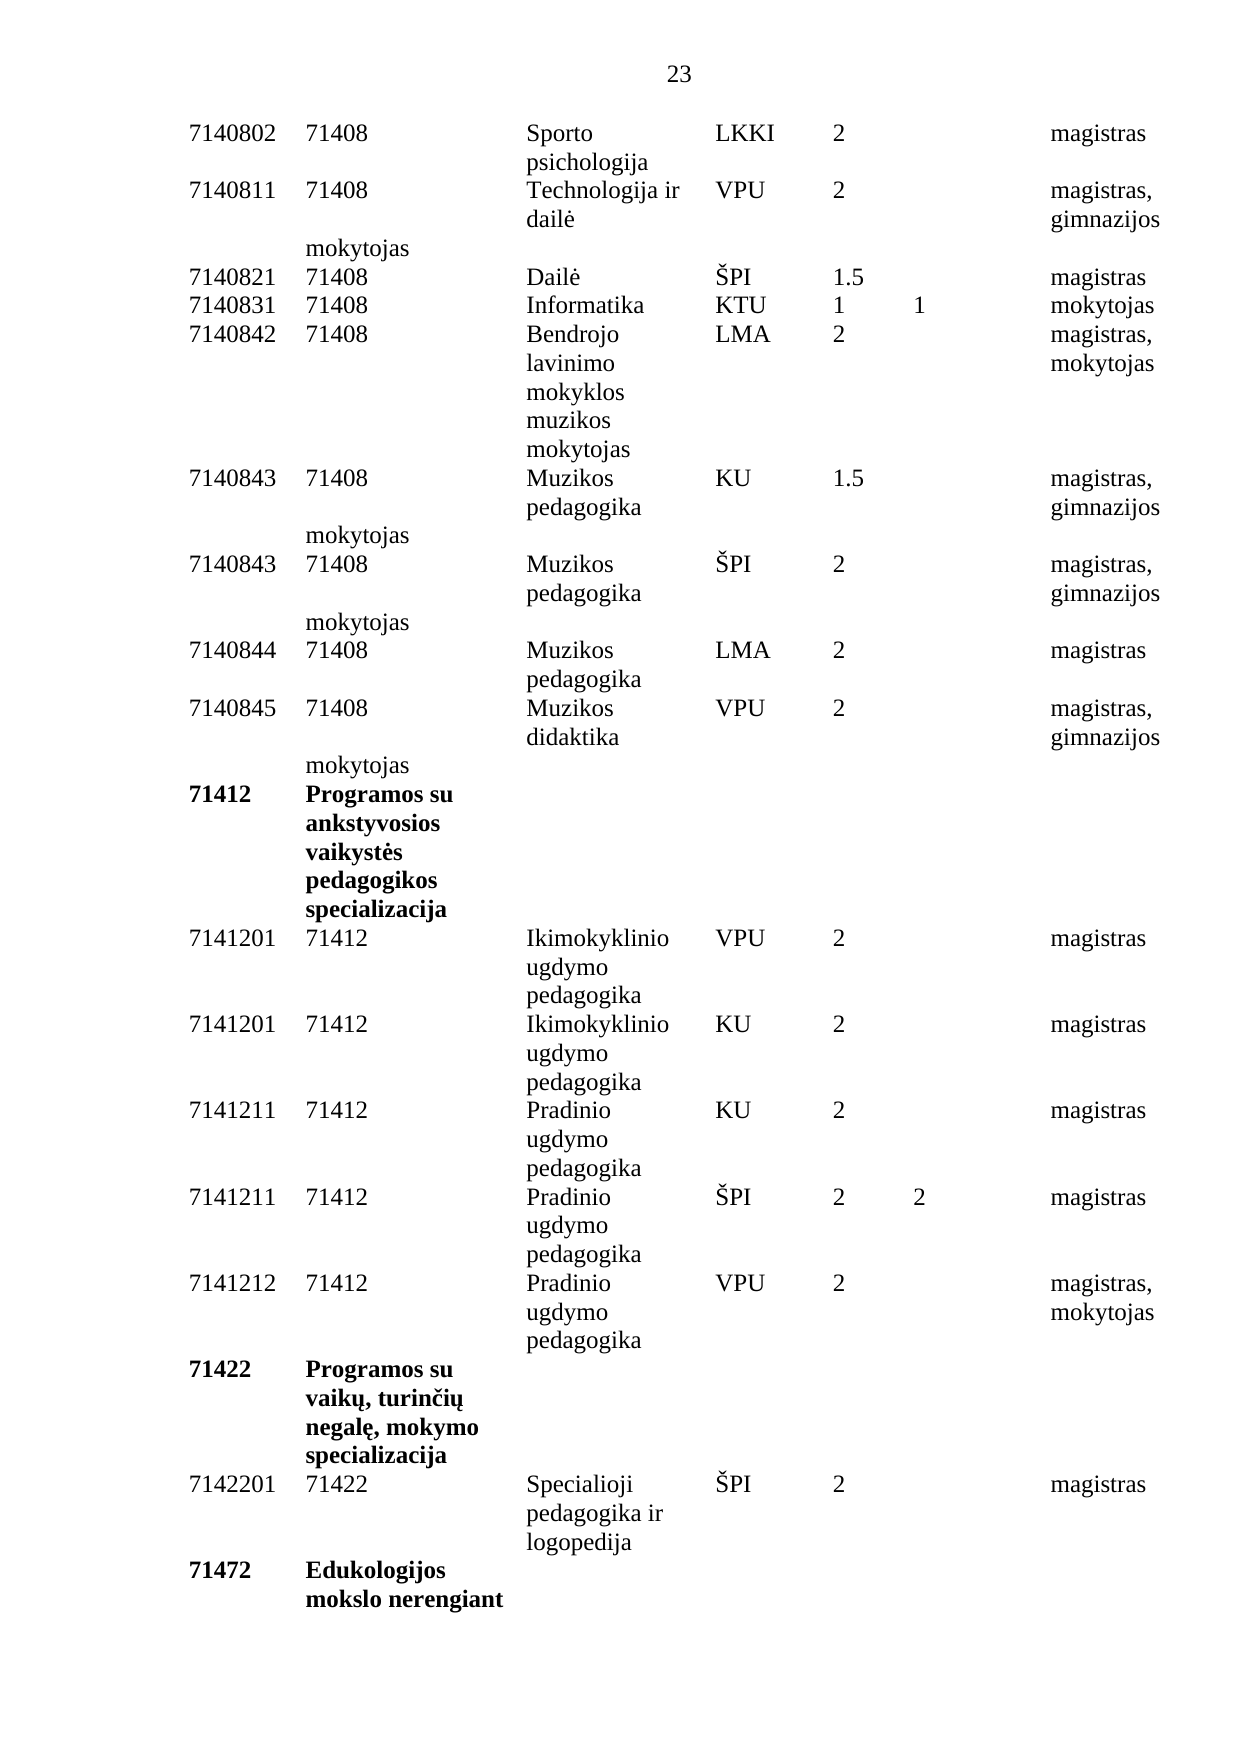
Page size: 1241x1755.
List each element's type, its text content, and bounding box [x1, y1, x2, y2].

table_cell 7140843 [177, 463, 294, 521]
table_cell 2 [821, 1009, 902, 1096]
table_cell [704, 779, 821, 923]
table_cell [1197, 779, 1202, 923]
table_cell 2 [821, 319, 902, 463]
table_cell [1197, 1556, 1202, 1613]
table_cell [704, 233, 821, 262]
table_cell 2 [902, 1182, 973, 1268]
table_cell 7141211 [177, 1096, 294, 1182]
table_cell magistras, mokytojas [1039, 1268, 1197, 1354]
table_cell 71422 [294, 1469, 515, 1556]
table_cell [973, 521, 1039, 549]
table_cell ŠPI [704, 1469, 821, 1556]
table_cell [1197, 607, 1202, 636]
table_cell mokytojas [294, 607, 515, 636]
table_cell [821, 607, 902, 636]
table_cell KU [704, 463, 821, 521]
table_cell 71408 [294, 262, 515, 291]
table_cell [704, 751, 821, 779]
table_cell [1202, 521, 1207, 549]
table_cell [973, 291, 1039, 319]
table_cell [1202, 463, 1207, 521]
table_cell 7140802 [177, 118, 294, 176]
table_cell 71412 [294, 1182, 515, 1268]
table_cell [902, 636, 973, 693]
table_cell 7140843 [177, 549, 294, 607]
table_cell [902, 1469, 973, 1556]
table_cell 7140821 [177, 262, 294, 291]
table_cell [1197, 319, 1202, 463]
table_cell [1197, 1009, 1202, 1096]
table_cell [1039, 751, 1197, 779]
table_cell mokytojas [294, 751, 515, 779]
table_cell 7142201 [177, 1469, 294, 1556]
table_cell Ikimokyklinio ugdymo pedagogika [515, 1009, 704, 1096]
table_cell 71412 [294, 923, 515, 1009]
table_cell Programos su vaikų, turinčių negalę, mokymo specializacija [294, 1354, 515, 1469]
table_cell [1202, 636, 1207, 693]
table_cell mokytojas [294, 233, 515, 262]
table_cell magistras, gimnazijos [1039, 549, 1197, 607]
table_cell [1197, 923, 1202, 1009]
table_cell Pradinio ugdymo pedagogika [515, 1268, 704, 1354]
table_cell 71422 [177, 1354, 294, 1469]
table_cell [704, 607, 821, 636]
table_cell [821, 1556, 902, 1613]
table_cell [1197, 1268, 1202, 1354]
table_cell [973, 1556, 1039, 1613]
table_cell KTU [704, 291, 821, 319]
table_cell Informatika [515, 291, 704, 319]
table_cell VPU [704, 693, 821, 751]
table_cell LMA [704, 636, 821, 693]
table_cell [902, 118, 973, 176]
table_cell Sporto psichologija [515, 118, 704, 176]
table_cell [1197, 636, 1202, 693]
table_cell [177, 521, 294, 549]
table_cell Bendrojo lavinimo mokyklos muzikos mokytojas [515, 319, 704, 463]
table_cell [1197, 262, 1202, 291]
table_cell 7140811 [177, 176, 294, 233]
table_cell [821, 1354, 902, 1469]
table_cell [902, 607, 973, 636]
table_cell 2 [821, 923, 902, 1009]
table_cell 7141211 [177, 1182, 294, 1268]
table_cell [704, 521, 821, 549]
table_cell [1202, 1009, 1207, 1096]
table_cell [973, 262, 1039, 291]
table_cell [704, 1354, 821, 1469]
table_cell [1197, 291, 1202, 319]
table_cell [973, 779, 1039, 923]
table_cell [973, 636, 1039, 693]
table_cell Specialioji pedagogika ir logopedija [515, 1469, 704, 1556]
table_cell magistras [1039, 923, 1197, 1009]
table_cell [515, 1556, 704, 1613]
table_cell magistras [1039, 636, 1197, 693]
table_cell [1202, 549, 1207, 607]
table_cell magistras, gimnazijos [1039, 693, 1197, 751]
table_cell 71412 [294, 1096, 515, 1182]
table_cell 7140842 [177, 319, 294, 463]
table_cell 71412 [294, 1009, 515, 1096]
table_cell 71408 [294, 291, 515, 319]
table_cell [515, 779, 704, 923]
table_cell [973, 176, 1039, 233]
table_cell [704, 1556, 821, 1613]
table_cell [177, 607, 294, 636]
table_cell [902, 1268, 973, 1354]
table_cell Muzikos pedagogika [515, 463, 704, 521]
table_cell [515, 233, 704, 262]
table_cell [973, 319, 1039, 463]
table_cell [1202, 118, 1207, 176]
table_cell [1202, 923, 1207, 1009]
table_cell [1202, 233, 1207, 262]
table_cell [973, 1268, 1039, 1354]
table_cell magistras [1039, 1182, 1197, 1268]
table_cell [1197, 693, 1202, 751]
table_cell 71408 [294, 693, 515, 751]
table_cell [177, 233, 294, 262]
table_cell magistras [1039, 118, 1197, 176]
table_cell [902, 521, 973, 549]
table_cell 71408 [294, 319, 515, 463]
table_cell [973, 693, 1039, 751]
table_cell Ikimokyklinio ugdymo pedagogika [515, 923, 704, 1009]
table_cell [1197, 1182, 1202, 1268]
table_cell 1.5 [821, 262, 902, 291]
table_cell 7141201 [177, 1009, 294, 1096]
table_cell [515, 1354, 704, 1469]
table_cell [1202, 693, 1207, 751]
table_cell [902, 1354, 973, 1469]
table_cell [177, 751, 294, 779]
table_cell magistras, gimnazijos [1039, 463, 1197, 521]
table_cell [821, 779, 902, 923]
table_cell [973, 463, 1039, 521]
table_cell [902, 751, 973, 779]
table_cell VPU [704, 923, 821, 1009]
table_cell [1197, 521, 1202, 549]
table_cell [1202, 751, 1207, 779]
table_cell [821, 751, 902, 779]
table_cell [973, 1354, 1039, 1469]
table_cell LKKI [704, 118, 821, 176]
table_cell Muzikos pedagogika [515, 549, 704, 607]
table_cell 71472 [177, 1556, 294, 1613]
table_cell [1197, 751, 1202, 779]
table_cell 7140845 [177, 693, 294, 751]
table_cell [1197, 1469, 1202, 1556]
table_cell VPU [704, 176, 821, 233]
table_cell [902, 923, 973, 1009]
table_cell [1202, 291, 1207, 319]
table_cell 1 [821, 291, 902, 319]
table_cell mokytojas [294, 521, 515, 549]
table_cell [1197, 1354, 1202, 1469]
table_cell Pradinio ugdymo pedagogika [515, 1182, 704, 1268]
table_cell [902, 1556, 973, 1613]
table_cell [1039, 521, 1197, 549]
table_cell magistras [1039, 1009, 1197, 1096]
table_cell [1197, 549, 1202, 607]
table_cell [1202, 1556, 1207, 1613]
table_cell 2 [821, 118, 902, 176]
table_cell [1197, 176, 1202, 233]
table_cell [902, 233, 973, 262]
table_cell [1197, 118, 1202, 176]
table_cell [1039, 779, 1197, 923]
table_cell [1202, 319, 1207, 463]
table_cell [973, 1469, 1039, 1556]
table_cell [1197, 233, 1202, 262]
table_cell [902, 779, 973, 923]
table_cell [902, 1096, 973, 1182]
table_cell [902, 693, 973, 751]
table_cell [1197, 1096, 1202, 1182]
table_cell [1202, 1469, 1207, 1556]
table_cell 71408 [294, 118, 515, 176]
table_cell 71408 [294, 549, 515, 607]
table_cell [1202, 1268, 1207, 1354]
table_cell Edukologijos mokslo nerengiant [294, 1556, 515, 1613]
table_cell [1039, 1354, 1197, 1469]
table_cell 2 [821, 1096, 902, 1182]
table_cell 7141201 [177, 923, 294, 1009]
table_cell [1039, 1556, 1197, 1613]
table_cell [973, 549, 1039, 607]
table_cell Muzikos pedagogika [515, 636, 704, 693]
table_cell Dailė [515, 262, 704, 291]
table_cell [1202, 607, 1207, 636]
table_cell [515, 751, 704, 779]
table_cell magistras, mokytojas [1039, 319, 1197, 463]
table_cell [973, 1009, 1039, 1096]
table_cell [1202, 1096, 1207, 1182]
table_cell 2 [821, 1268, 902, 1354]
table_cell Programos su ankstyvosios vaikystės pedagogikos specializacija [294, 779, 515, 923]
table_cell [1202, 1182, 1207, 1268]
table_cell KU [704, 1096, 821, 1182]
table_cell 7140831 [177, 291, 294, 319]
table_cell VPU [704, 1268, 821, 1354]
table_cell Pradinio ugdymo pedagogika [515, 1096, 704, 1182]
table_cell magistras [1039, 1096, 1197, 1182]
table_cell ŠPI [704, 1182, 821, 1268]
table_cell Muzikos didaktika [515, 693, 704, 751]
table_cell 2 [821, 176, 902, 233]
table_cell 1.5 [821, 463, 902, 521]
table_cell [902, 463, 973, 521]
table_cell 71408 [294, 463, 515, 521]
table_cell [973, 607, 1039, 636]
table_cell magistras [1039, 1469, 1197, 1556]
table_cell [1202, 779, 1207, 923]
table_cell [973, 233, 1039, 262]
table_cell [1197, 463, 1202, 521]
table_cell [973, 1096, 1039, 1182]
table_cell [902, 1009, 973, 1096]
table_cell 71412 [294, 1268, 515, 1354]
table_cell [902, 262, 973, 291]
table_cell LMA [704, 319, 821, 463]
table_cell [821, 233, 902, 262]
table_cell 71408 [294, 636, 515, 693]
table_cell [1039, 607, 1197, 636]
table_cell 71408 [294, 176, 515, 233]
table_cell [902, 176, 973, 233]
table_cell 71412 [177, 779, 294, 923]
table_cell 2 [821, 1469, 902, 1556]
table_cell [515, 607, 704, 636]
table_cell [1202, 176, 1207, 233]
table_cell KU [704, 1009, 821, 1096]
table_cell 7141212 [177, 1268, 294, 1354]
table_cell 2 [821, 693, 902, 751]
table_cell 2 [821, 1182, 902, 1268]
table_cell [1202, 262, 1207, 291]
table_cell [1202, 1354, 1207, 1469]
table_cell [973, 923, 1039, 1009]
table_cell [902, 549, 973, 607]
table_cell Technologija ir dailė [515, 176, 704, 233]
table_cell [973, 118, 1039, 176]
table_cell [902, 319, 973, 463]
table_cell [1039, 233, 1197, 262]
table_cell magistras, gimnazijos [1039, 176, 1197, 233]
table_cell 2 [821, 549, 902, 607]
table_cell ŠPI [704, 262, 821, 291]
table_cell mokytojas [1039, 291, 1197, 319]
table_cell [973, 751, 1039, 779]
table_cell 7140844 [177, 636, 294, 693]
table_cell [973, 1182, 1039, 1268]
table_cell [821, 521, 902, 549]
table_cell ŠPI [704, 549, 821, 607]
table_cell [515, 521, 704, 549]
table_cell 2 [821, 636, 902, 693]
table_cell 1 [902, 291, 973, 319]
table_cell magistras [1039, 262, 1197, 291]
